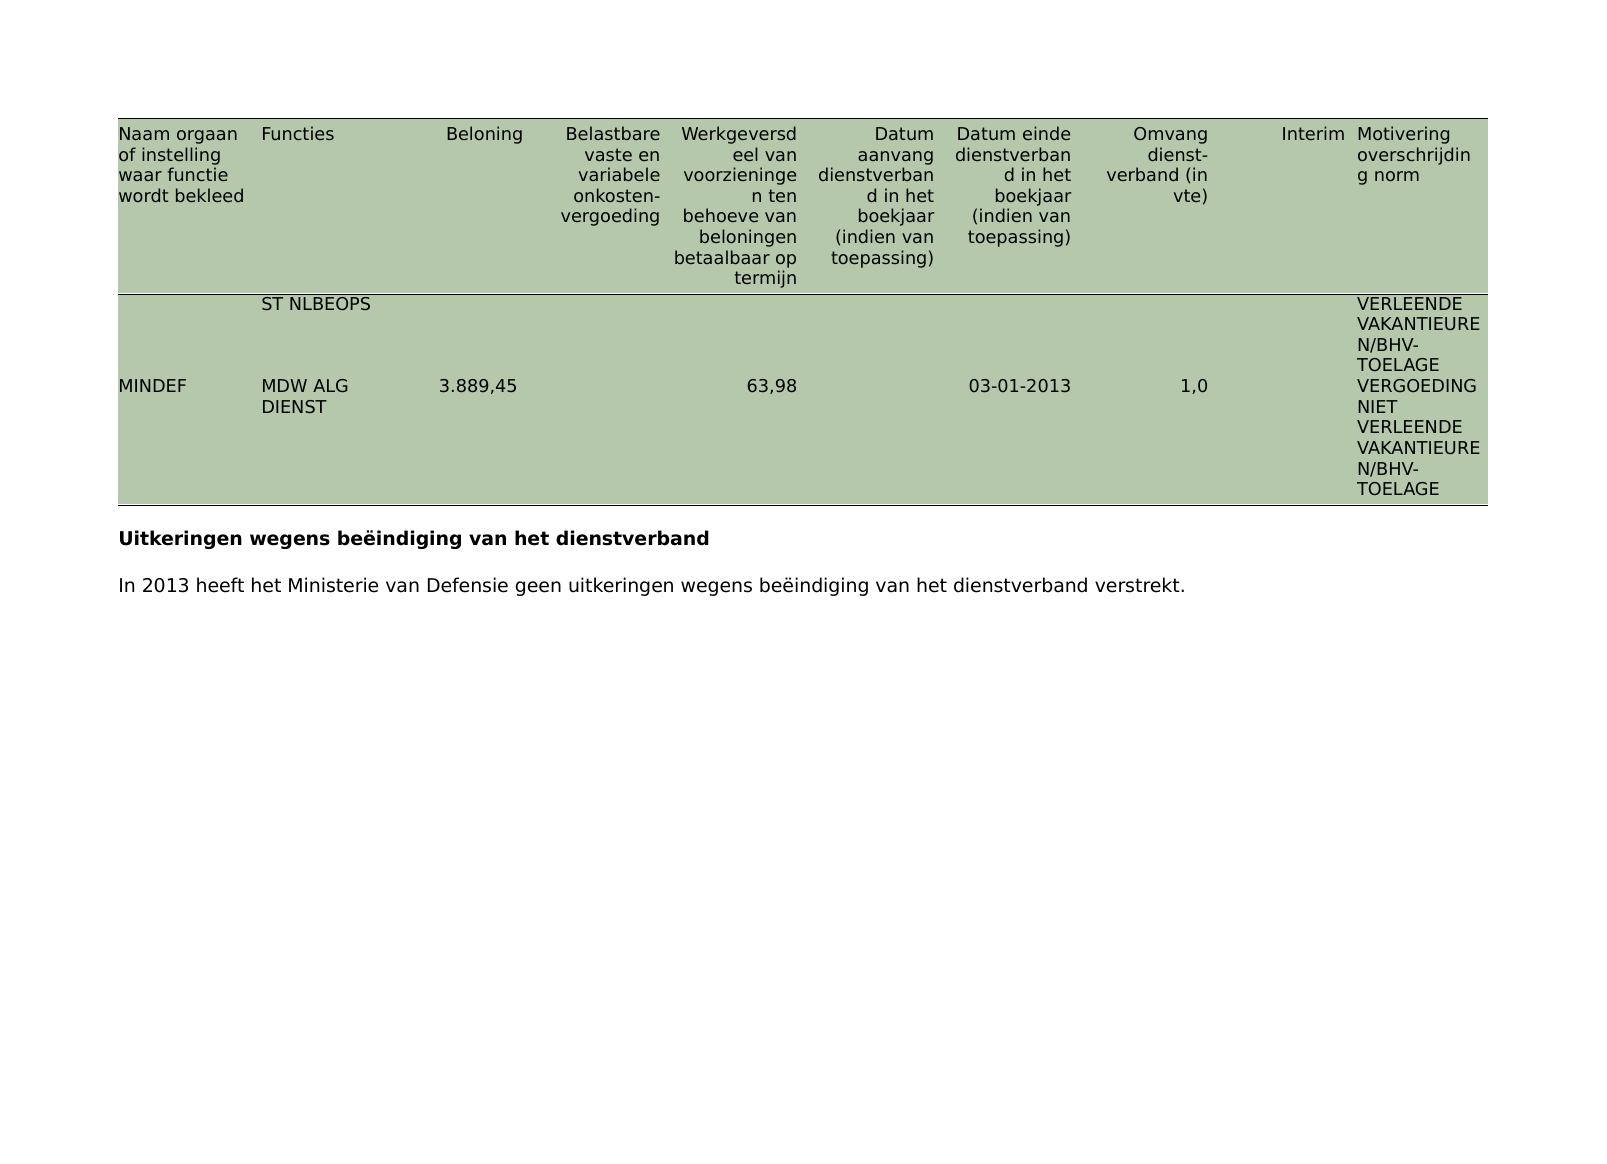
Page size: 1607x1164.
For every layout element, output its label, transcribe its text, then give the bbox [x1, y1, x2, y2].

table_header Interim [1214, 119, 1351, 293]
table_cell [1214, 295, 1351, 376]
table_cell [118, 295, 255, 376]
table_cell 63,98 [666, 376, 803, 504]
table_cell VERGOEDING NIET VERLEENDE VAKANTIEUREN/BHV-TOELAGE [1351, 376, 1488, 504]
table_header Omvang dienst-verband (in vte) [1077, 119, 1214, 293]
table_header Motivering overschrijding norm [1351, 119, 1488, 293]
table_header Datum einde dienstverband in het boekjaar (indien van toepassing) [940, 119, 1077, 293]
table_cell MINDEF [118, 376, 255, 504]
table_header Functies [255, 119, 392, 293]
text In 2013 heeft het Ministerie van Defensie geen uitkeringen wegens beëindiging van het dienstverband verstrekt. [118, 575, 1488, 597]
table_cell [940, 295, 1077, 376]
table_cell [529, 376, 666, 504]
table_cell [803, 295, 940, 376]
table_header Werkgeversdeel van voorzieningen ten behoeve van beloningen betaalbaar op termijn [666, 119, 803, 293]
table_cell 3.889,45 [392, 376, 529, 504]
table_cell [803, 376, 940, 504]
table_cell [392, 295, 529, 376]
table_header Naam orgaan of instelling waar functie wordt bekleed [118, 119, 255, 293]
table_cell 1,0 [1077, 376, 1214, 504]
table_cell [529, 295, 666, 376]
table_cell VERLEENDE VAKANTIEUREN/BHV-TOELAGE [1351, 295, 1488, 376]
table_cell [1077, 295, 1214, 376]
table_cell [1214, 376, 1351, 504]
table_cell [666, 295, 803, 376]
table_header Beloning [392, 119, 529, 293]
table_cell MDW ALG DIENST [255, 376, 392, 504]
table_header Belastbare vaste en variabele onkosten-vergoeding [529, 119, 666, 293]
table_cell ST NLBEOPS [255, 295, 392, 376]
table_header Datum aanvang dienstverband in het boekjaar (indien van toepassing) [803, 119, 940, 293]
subtitle Uitkeringen wegens beëindiging van het dienstverband [118, 528, 1488, 550]
table_cell 03-01-2013 [940, 376, 1077, 504]
